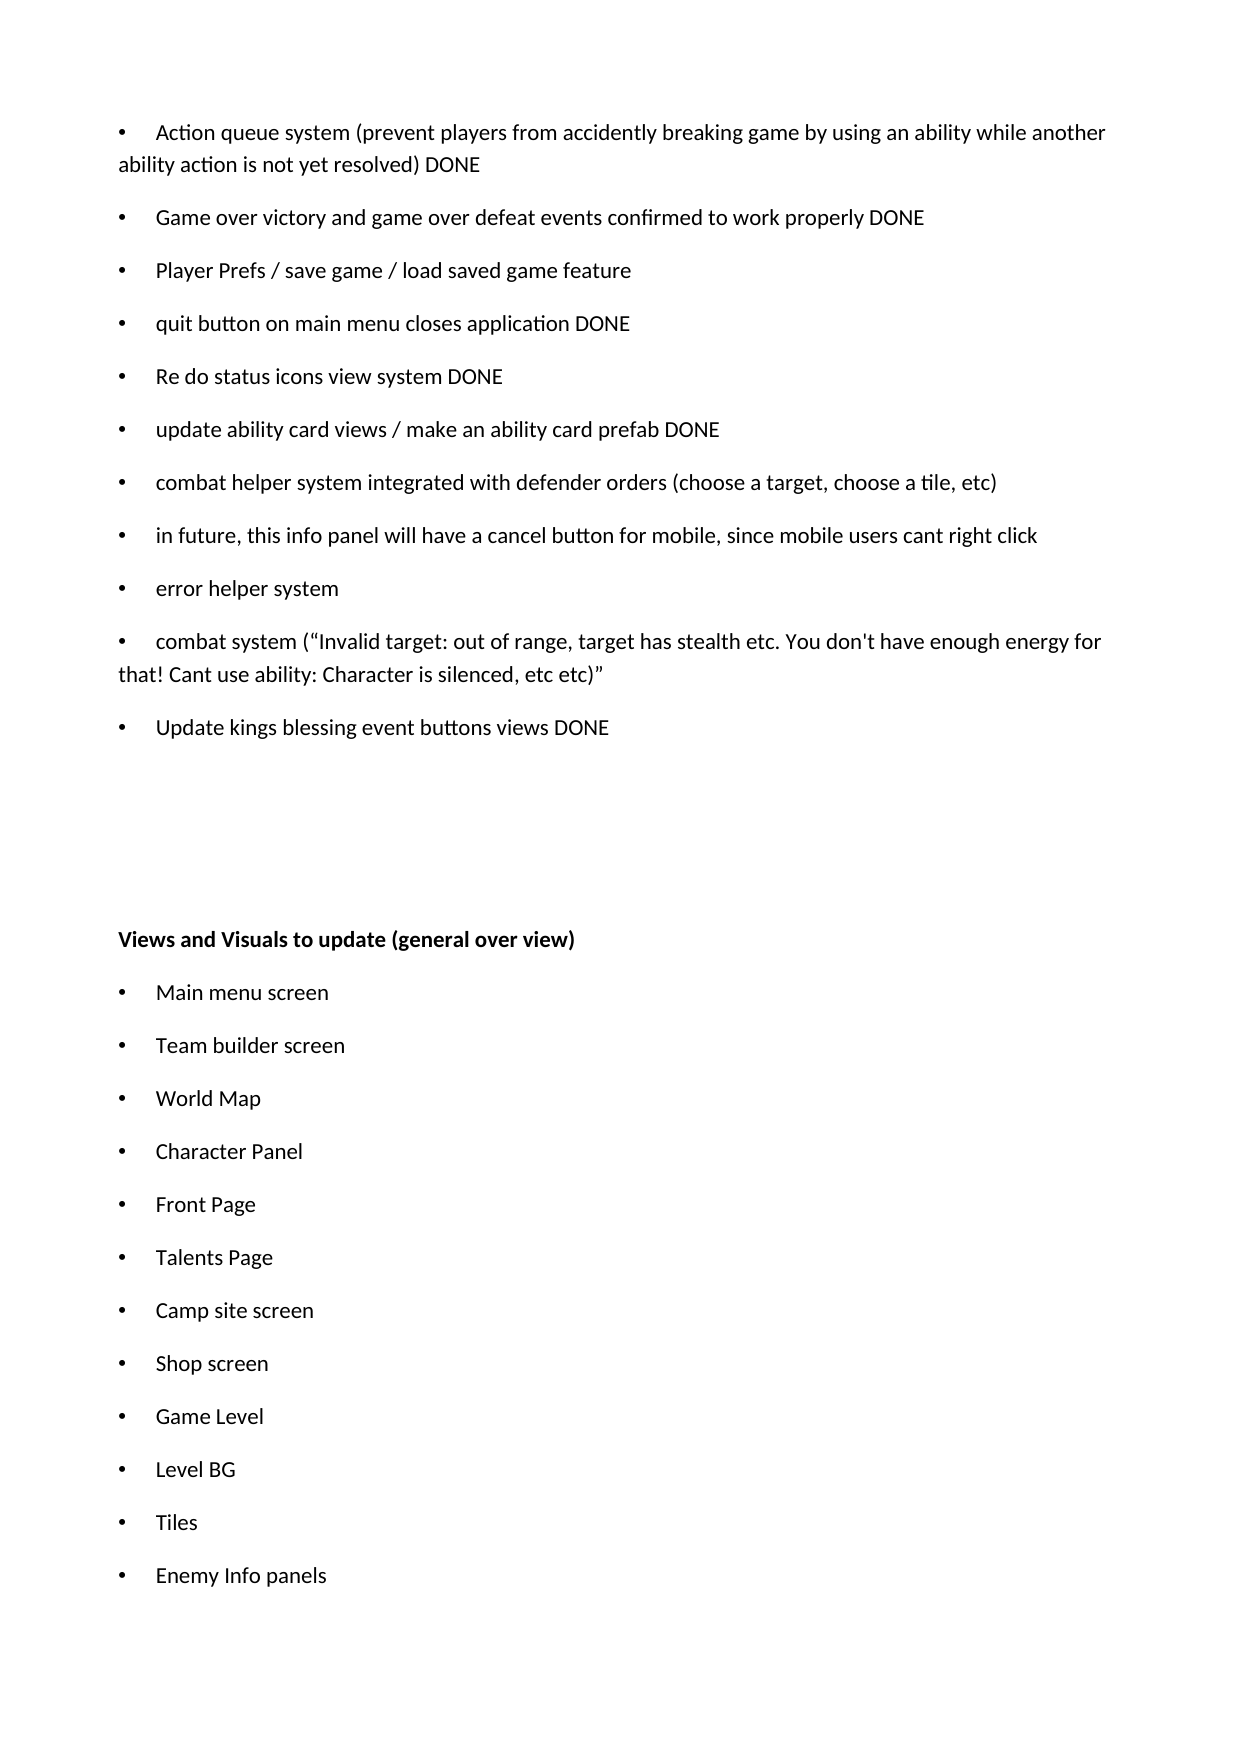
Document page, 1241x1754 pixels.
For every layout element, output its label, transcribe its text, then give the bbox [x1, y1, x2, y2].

list in future, this info panel will have a cancel button for mobile, since mobile users cant right click [81, 521, 1122, 549]
list Talents Page [81, 1243, 1122, 1271]
list Game over victory and game over defeat events confirmed to work properly DONE [81, 203, 1122, 231]
text Views and Visuals to update (general over view) [118, 925, 1122, 953]
list Level BG [81, 1455, 1122, 1483]
list update ability card views / make an ability card prefab DONE [81, 415, 1122, 443]
list combat helper system integrated with defender orders (choose a target, choose a tile, etc) [81, 468, 1122, 496]
list combat system (“Invalid target: out of range, target has stealth etc. You don't have enough energy for that! Cant use ability: Character is silenced, etc etc)” [81, 627, 1122, 688]
list Enemy Info panels [81, 1561, 1122, 1589]
list Front Page [81, 1190, 1122, 1218]
list World Map [81, 1084, 1122, 1112]
list Character Panel [81, 1137, 1122, 1165]
list Update kings blessing event buttons views DONE [81, 713, 1122, 741]
list Player Prefs / save game / load saved game feature [81, 256, 1122, 284]
list Shop screen [81, 1349, 1122, 1377]
list Team builder screen [81, 1031, 1122, 1059]
list quit button on main menu closes application DONE [81, 309, 1122, 337]
list Action queue system (prevent players from accidently breaking game by using an ability while another ability action is not yet resolved) DONE [81, 118, 1122, 178]
list Game Level [81, 1402, 1122, 1430]
list Re do status icons view system DONE [81, 362, 1122, 390]
list Camp site screen [81, 1296, 1122, 1324]
list error helper system [81, 574, 1122, 602]
list Main menu screen [81, 978, 1122, 1006]
list Tiles [81, 1508, 1122, 1536]
